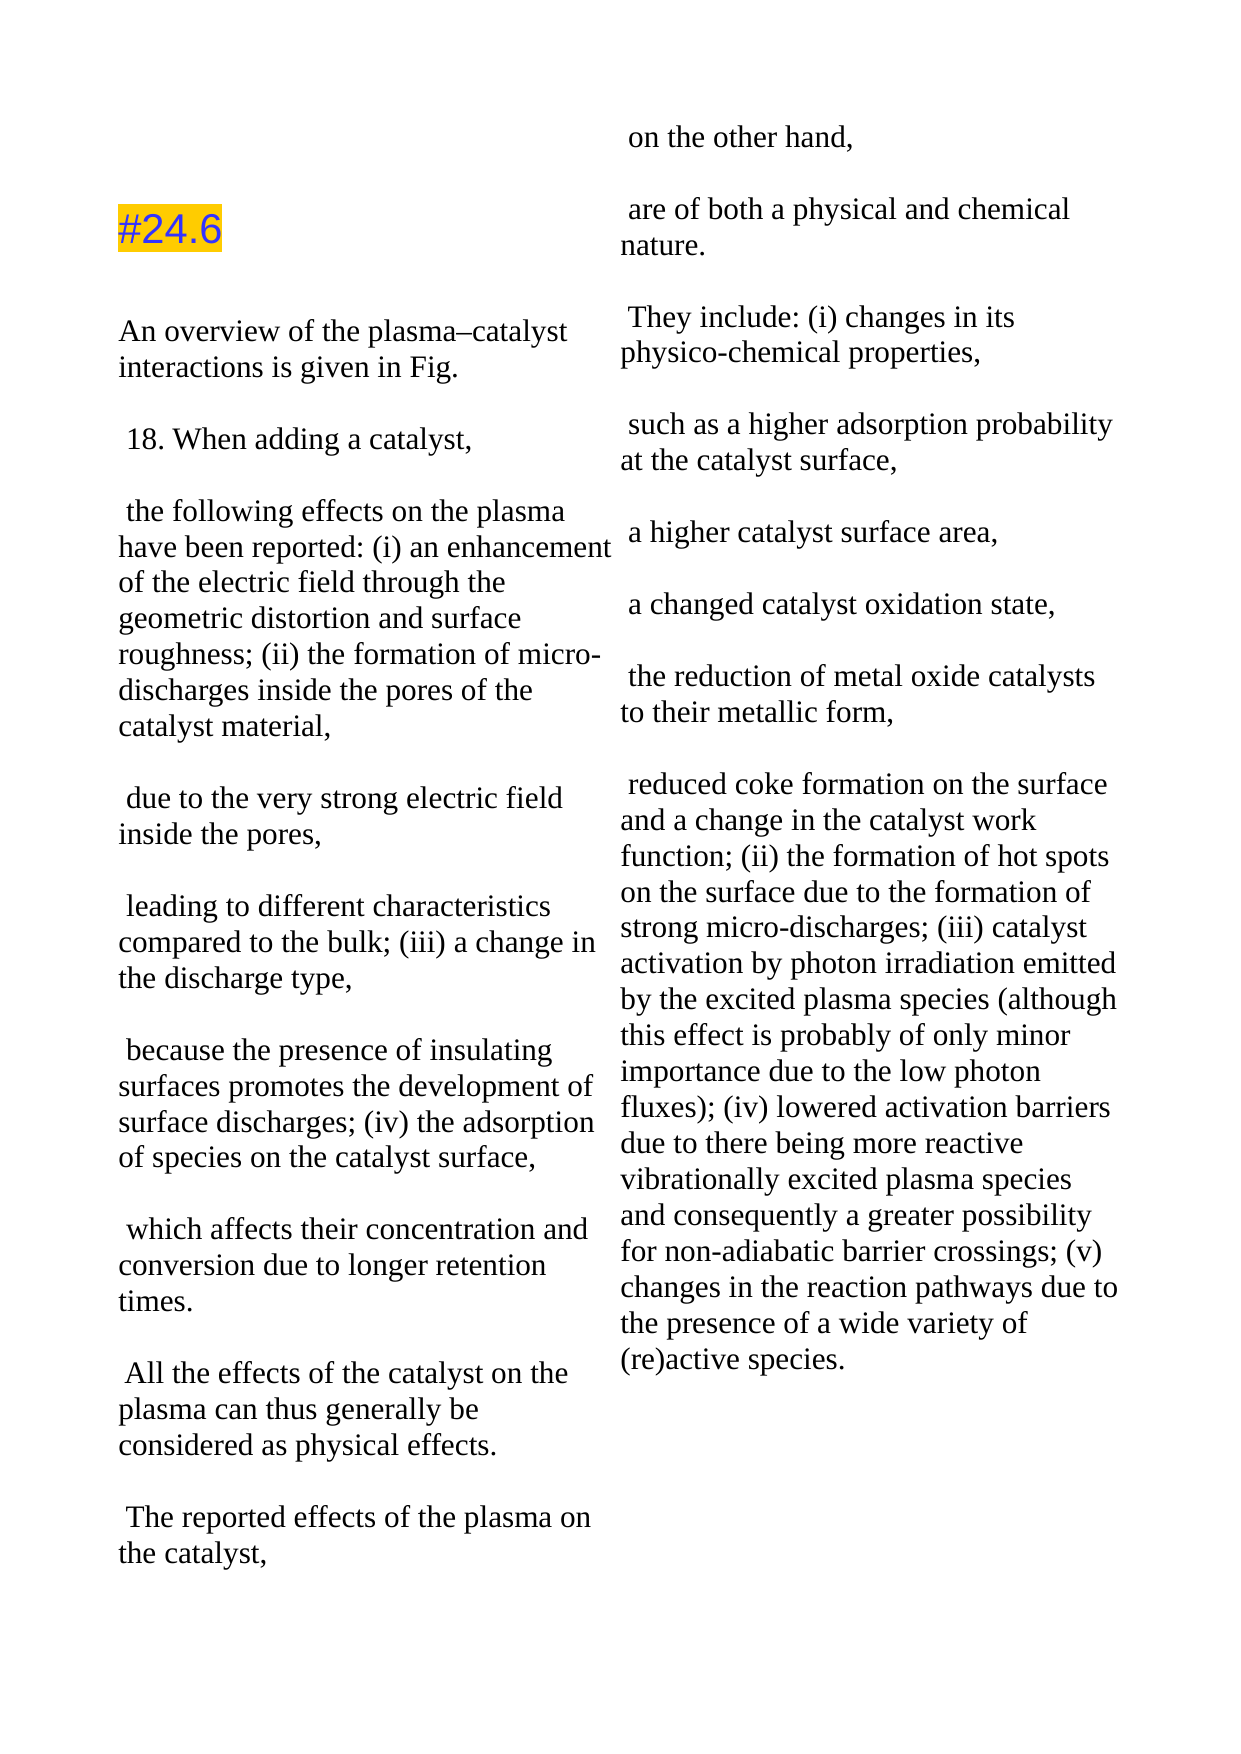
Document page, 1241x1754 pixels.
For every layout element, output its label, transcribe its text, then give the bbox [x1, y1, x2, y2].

text such as a higher adsorption probability at the catalyst surface, [620, 406, 1122, 477]
text on the other hand, [620, 118, 1122, 154]
text which affects their concentration and conversion due to longer retention times. [118, 1211, 620, 1318]
text 18. When adding a catalyst, [118, 420, 620, 456]
text They include: (i) changes in its physico-chemical properties, [620, 298, 1122, 370]
text the following effects on the plasma have been reported: (i) an enhancement of the electric field through the geometric distortion and surface roughness; (ii) the formation of micro-discharges inside the pores of the catalyst material, [118, 492, 620, 743]
text the reduction of metal oxide catalysts to their metallic form, [620, 657, 1122, 729]
text #24.6 [118, 204, 620, 252]
text All the effects of the catalyst on the plasma can thus generally be considered as physical effects. [118, 1354, 620, 1462]
text leading to different characteristics compared to the bulk; (iii) a change in the discharge type, [118, 887, 620, 995]
text a higher catalyst surface area, [620, 513, 1122, 549]
text The reported effects of the plasma on the catalyst, [118, 1498, 620, 1570]
text An overview of the plasma–catalyst interactions is given in Fig. [118, 312, 620, 384]
text are of both a physical and chemical nature. [620, 190, 1122, 262]
text due to the very strong electric field inside the pores, [118, 779, 620, 851]
text a changed catalyst oxidation state, [620, 585, 1122, 621]
text because the presence of insulating surfaces promotes the development of surface discharges; (iv) the adsorption of species on the catalyst surface, [118, 1031, 620, 1175]
text reduced coke formation on the surface and a change in the catalyst work function; (ii) the formation of hot spots on the surface due to the formation of strong micro-discharges; (iii) catalyst activation by photon irradiation emitted by the excited plasma species (although this effect is probably of only minor importance due to the low photon fluxes); (iv) lowered activation barriers due to there being more reactive vibrationally excited plasma species and consequently a greater possibility for non-adiabatic barrier crossings; (v) changes in the reaction pathways due to the presence of a wide variety of (re)active species. [620, 765, 1122, 1376]
